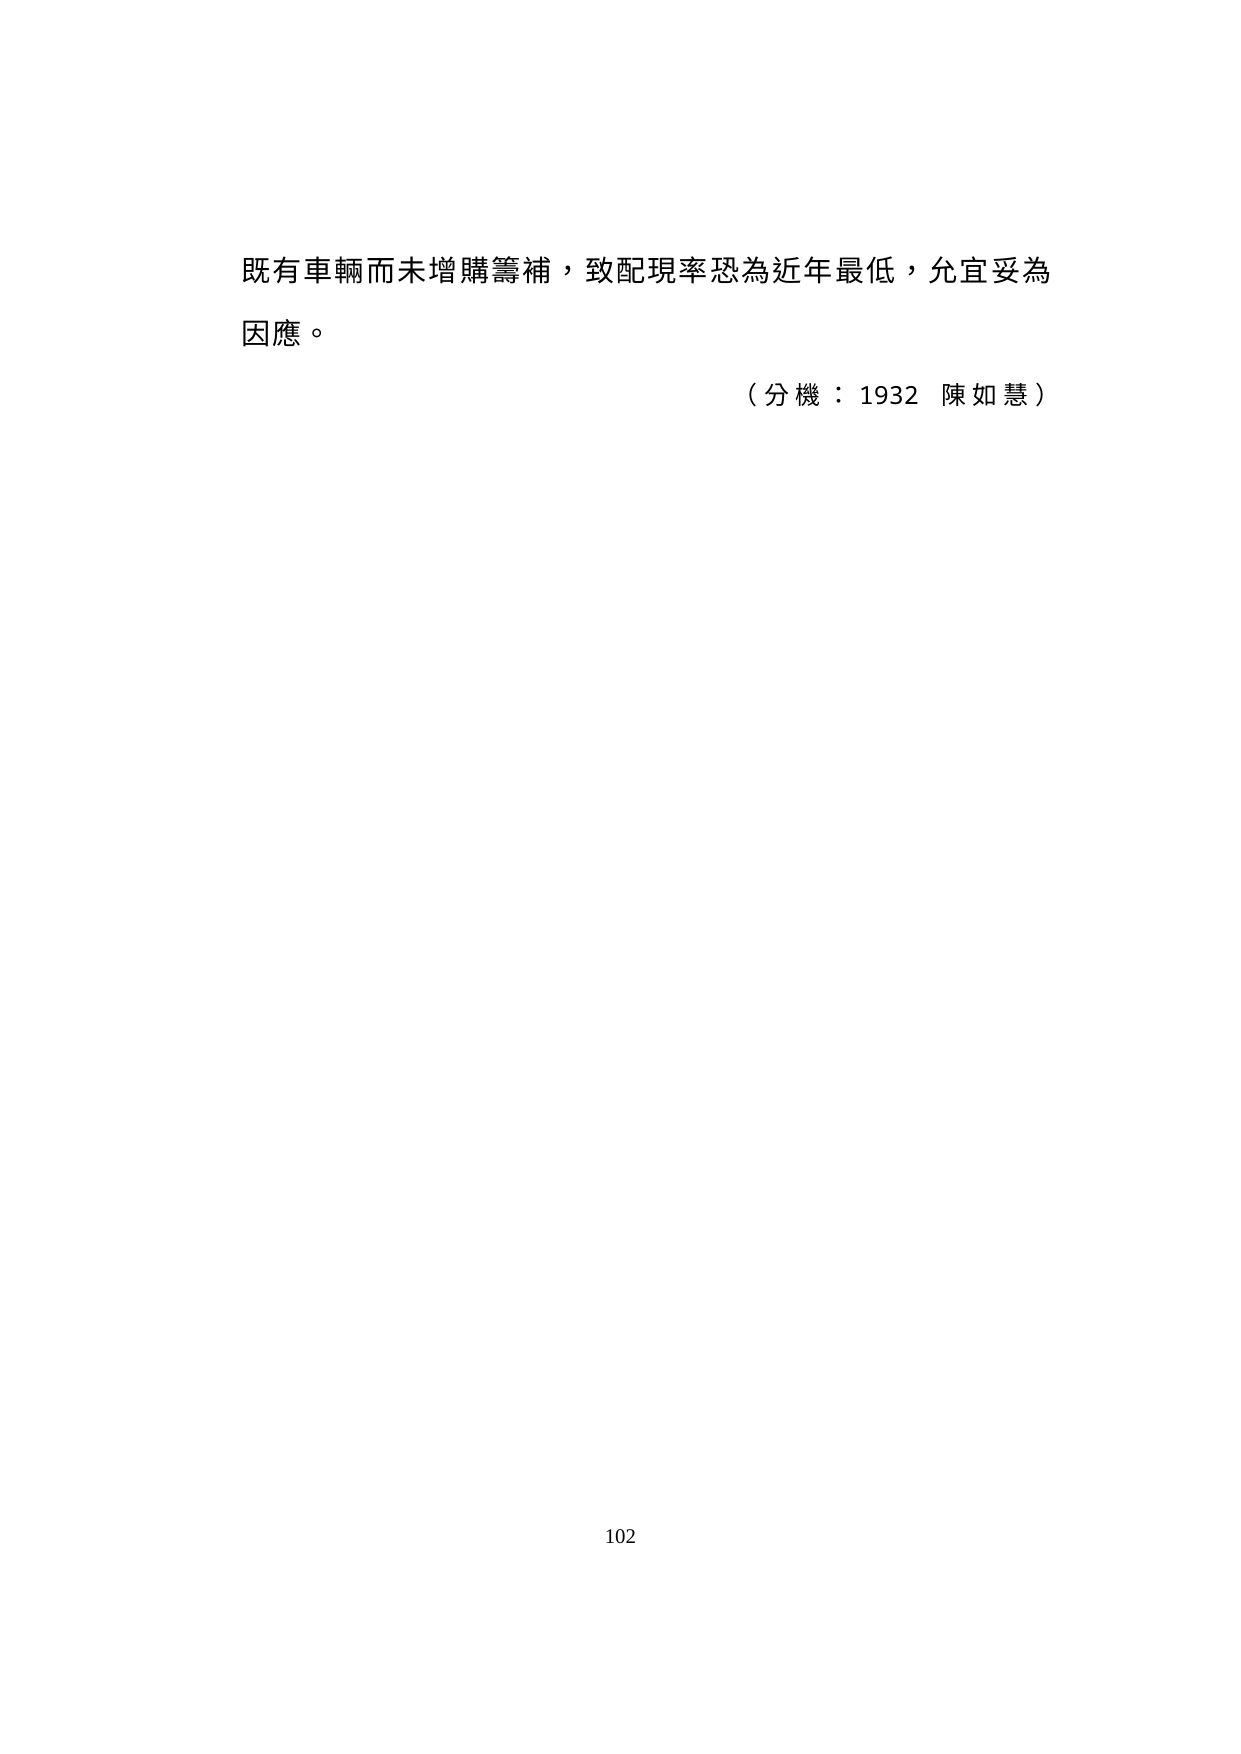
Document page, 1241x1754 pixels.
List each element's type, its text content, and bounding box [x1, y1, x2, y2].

text （分機：1932 陳如慧） [177, 352, 1063, 415]
text 既有車輛而未增購籌補，致配現率恐為近年最低，允宜妥為因應。 [236, 227, 1063, 352]
